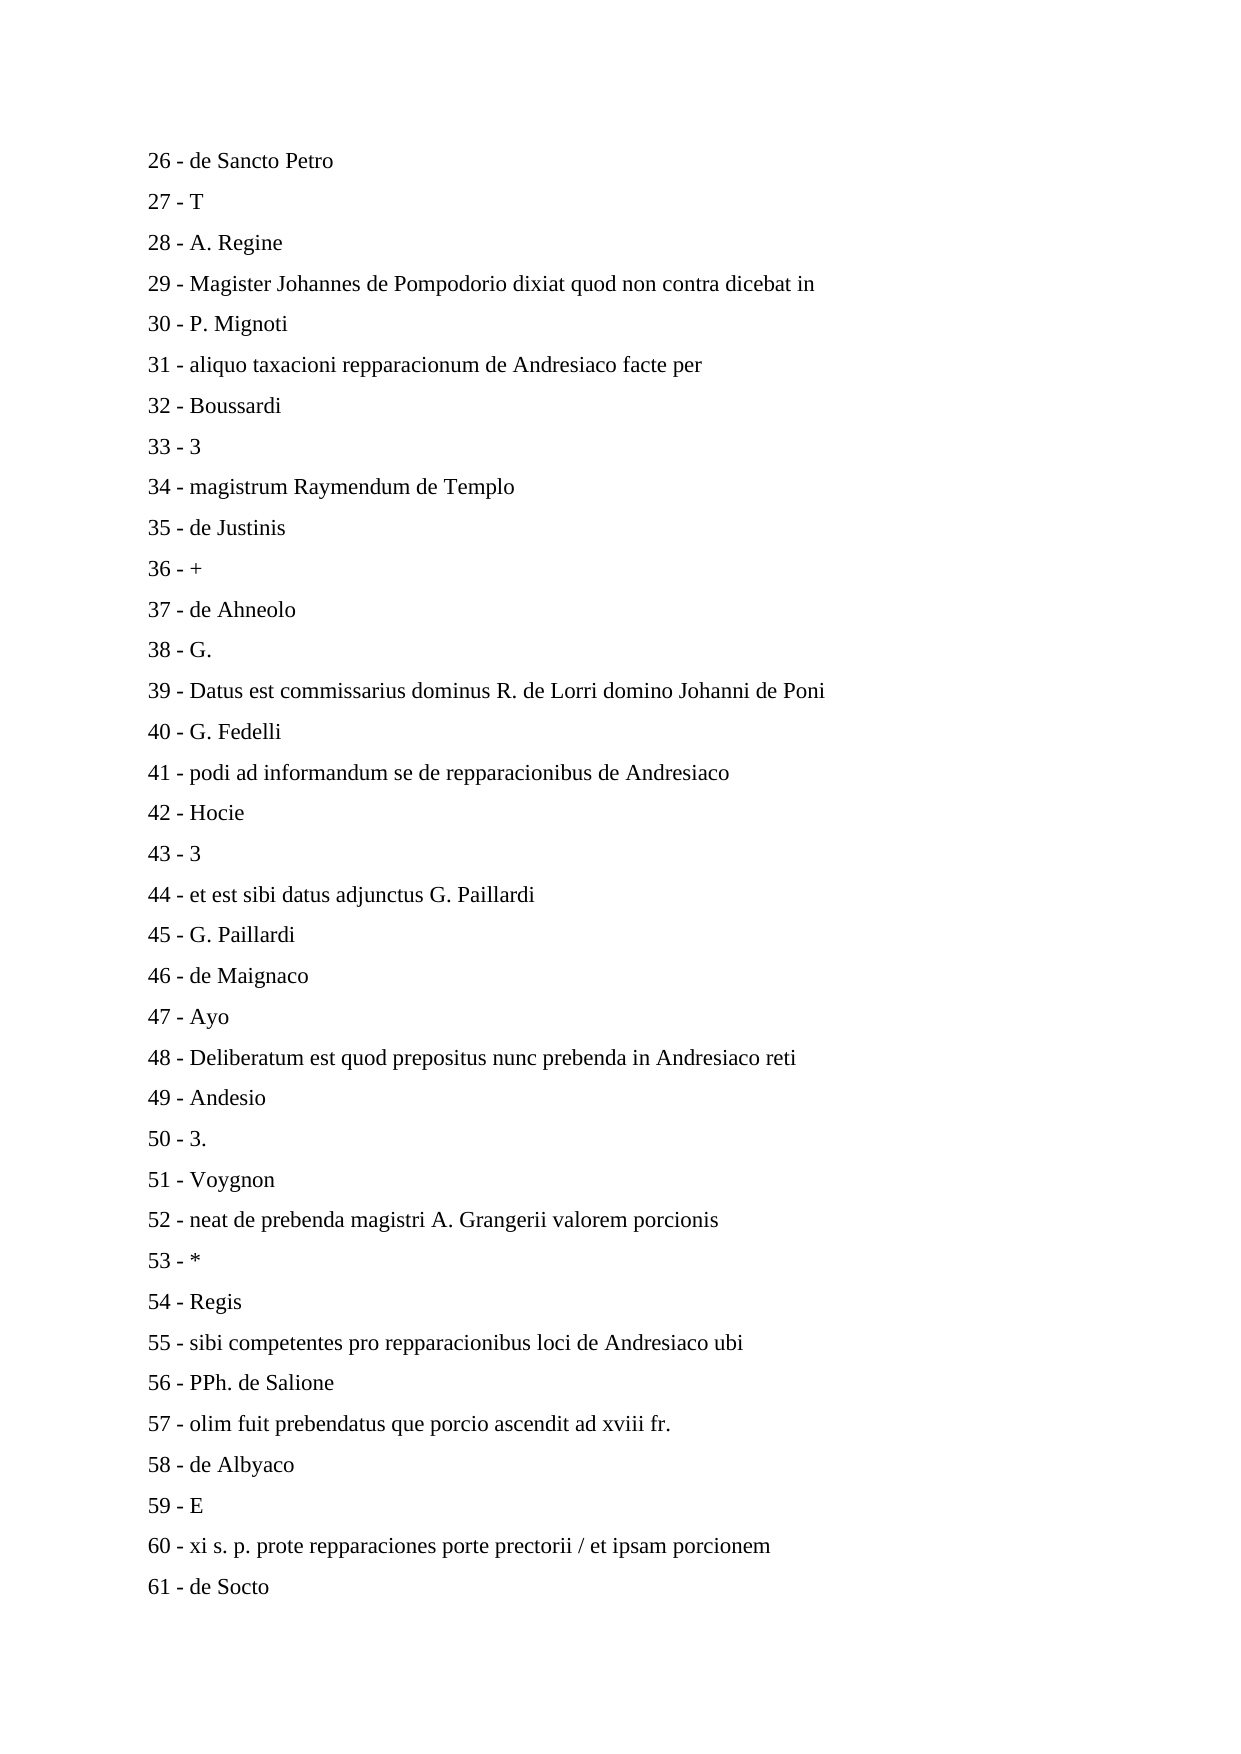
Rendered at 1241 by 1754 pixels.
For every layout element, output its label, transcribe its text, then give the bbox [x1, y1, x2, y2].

text 53 - * [148, 1247, 1093, 1274]
text 34 - magistrum Raymendum de Templo [148, 473, 1093, 500]
text 46 - de Maignaco [148, 962, 1093, 988]
text 47 - Ayo [148, 1003, 1093, 1029]
text 58 - de Albyaco [148, 1451, 1093, 1477]
text 38 - G. [148, 636, 1093, 663]
text 51 - Voygnon [148, 1166, 1093, 1192]
text 41 - podi ad informandum se de repparacionibus de Andresiaco [148, 758, 1093, 785]
text 44 - et est sibi datus adjunctus G. Paillardi [148, 881, 1093, 907]
text 35 - de Justinis [148, 514, 1093, 541]
text 60 - xi s. p. prote repparaciones porte prectorii / et ipsam porcionem [148, 1532, 1093, 1559]
text 55 - sibi competentes pro repparacionibus loci de Andresiaco ubi [148, 1329, 1093, 1355]
text 29 - Magister Johannes de Pompodorio dixiat quod non contra dicebat in [148, 270, 1093, 296]
text 59 - E [148, 1492, 1093, 1518]
text 57 - olim fuit prebendatus que porcio ascendit ad xviii fr. [148, 1410, 1093, 1437]
text 37 - de Ahneolo [148, 596, 1093, 622]
text 36 - + [148, 555, 1093, 581]
text 50 - 3. [148, 1125, 1093, 1151]
text 39 - Datus est commissarius dominus R. de Lorri domino Johanni de Poni [148, 677, 1093, 703]
text 30 - P. Mignoti [148, 311, 1093, 337]
text 48 - Deliberatum est quod prepositus nunc prebenda in Andresiaco reti [148, 1044, 1093, 1070]
text 45 - G. Paillardi [148, 921, 1093, 948]
text 42 - Hocie [148, 799, 1093, 826]
text 32 - Boussardi [148, 392, 1093, 418]
text 28 - A. Regine [148, 229, 1093, 255]
text 43 - 3 [148, 840, 1093, 866]
text 26 - de Sancto Petro [148, 148, 1093, 174]
text 61 - de Socto [148, 1573, 1093, 1599]
text 40 - G. Fedelli [148, 718, 1093, 744]
text 27 - T [148, 188, 1093, 215]
text 54 - Regis [148, 1288, 1093, 1314]
text 31 - aliquo taxacioni repparacionum de Andresiaco facte per [148, 351, 1093, 378]
text 49 - Andesio [148, 1084, 1093, 1111]
text 33 - 3 [148, 433, 1093, 459]
text 56 - PPh. de Salione [148, 1369, 1093, 1396]
text 52 - neat de prebenda magistri A. Grangerii valorem porcionis [148, 1207, 1093, 1233]
